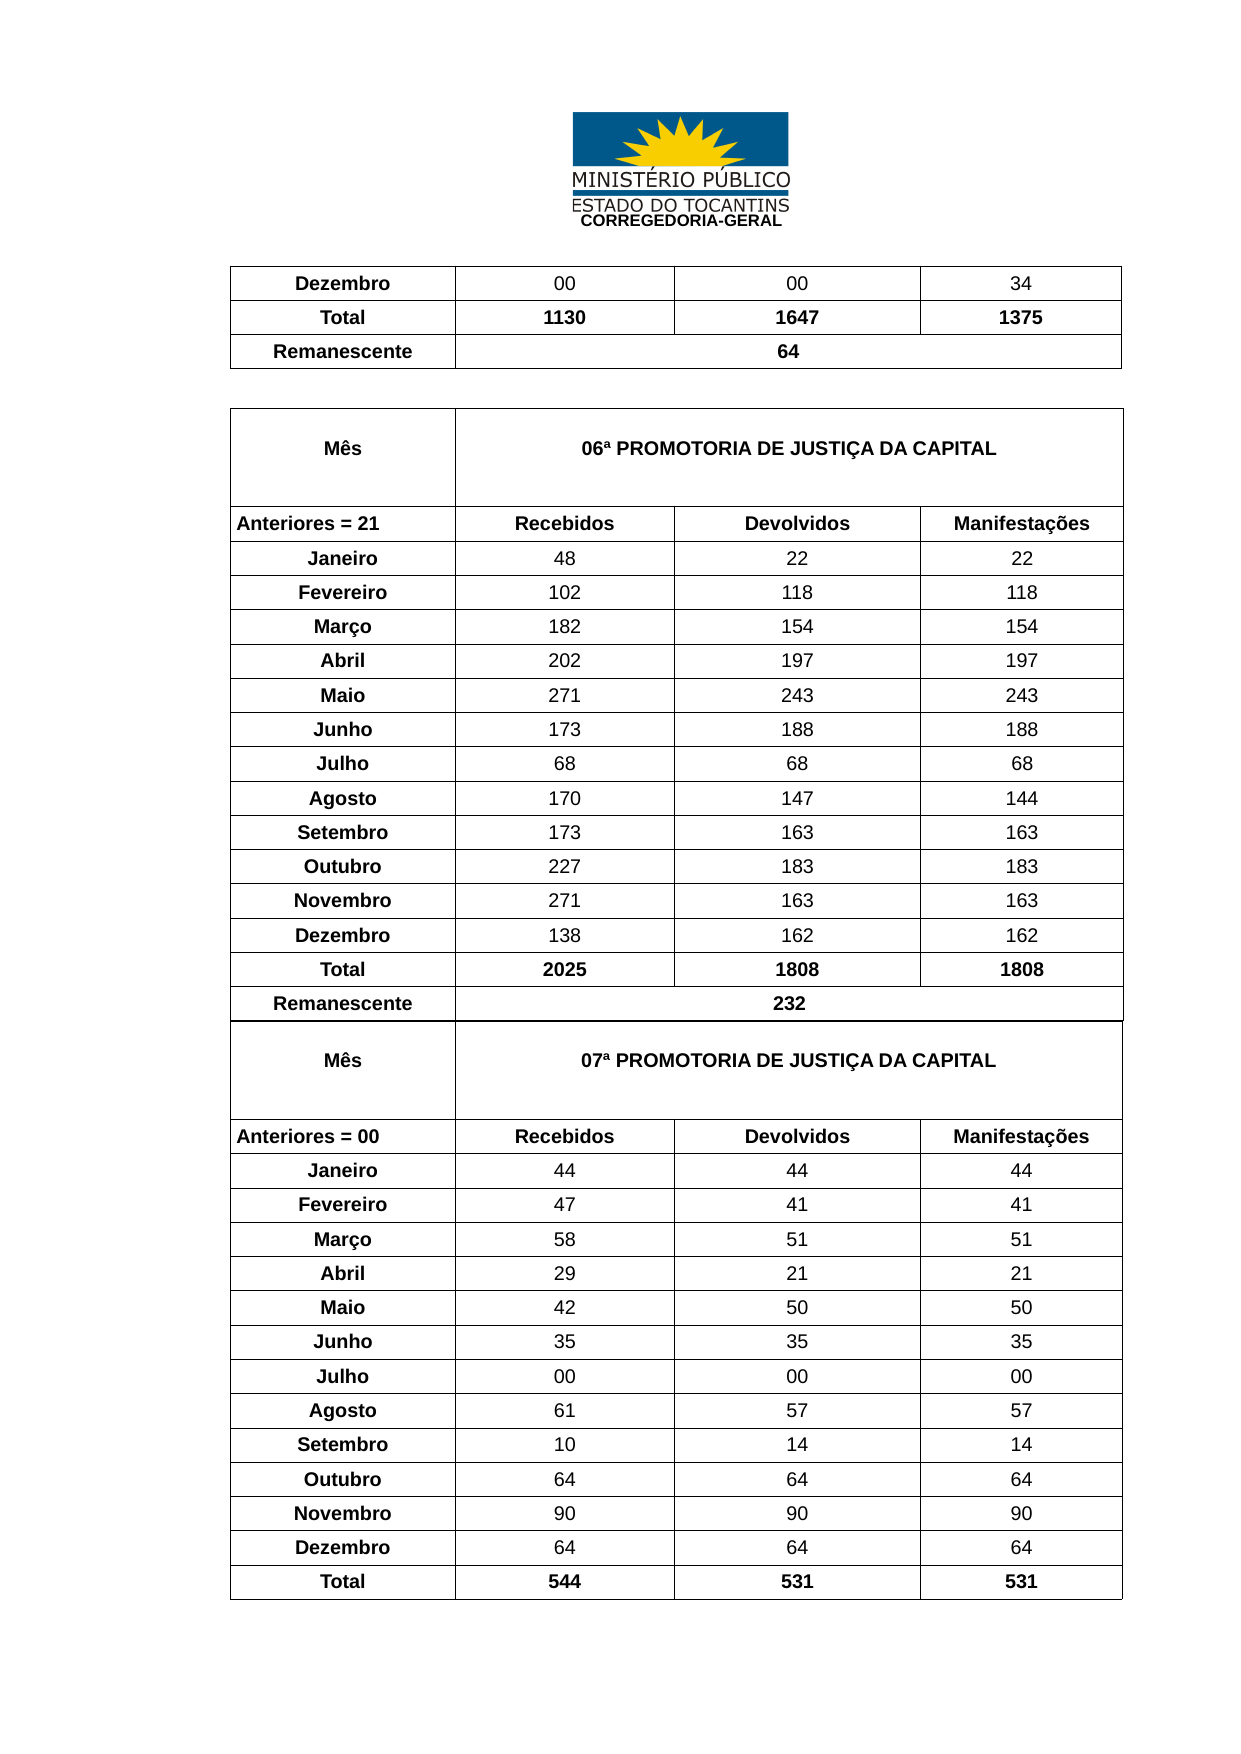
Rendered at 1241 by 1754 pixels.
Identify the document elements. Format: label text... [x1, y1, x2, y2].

table_cell 41 [921, 1189, 1122, 1222]
table_cell Total [231, 301, 455, 334]
table_header Mês [231, 409, 455, 506]
table_cell 1808 [921, 953, 1123, 986]
table_cell Novembro [231, 884, 455, 918]
table_cell Remanescente [231, 987, 455, 1020]
table_cell 14 [921, 1429, 1122, 1462]
table_cell Maio [231, 679, 455, 712]
table_cell 102 [456, 576, 674, 609]
table_cell 22 [675, 542, 920, 575]
table_cell Maio [231, 1291, 455, 1324]
table_header 07ª PROMOTORIA DE JUSTIÇA DA CAPITAL [456, 1022, 1122, 1119]
table_cell 163 [921, 816, 1123, 849]
table_cell 68 [921, 747, 1123, 781]
table_cell 51 [921, 1223, 1122, 1256]
table_cell 61 [456, 1394, 674, 1427]
table_cell 21 [675, 1257, 920, 1290]
table_cell 90 [921, 1497, 1122, 1530]
table_cell Recebidos [456, 507, 674, 541]
table_cell 42 [456, 1291, 674, 1324]
table_cell 57 [675, 1394, 920, 1427]
table_cell Total [231, 953, 455, 986]
table_cell 68 [456, 747, 674, 781]
table_cell 48 [456, 542, 674, 575]
table_cell 163 [921, 884, 1123, 918]
table_cell 173 [456, 816, 674, 849]
table_cell Janeiro [231, 1154, 455, 1187]
table_cell 162 [921, 919, 1123, 952]
table_cell Dezembro [231, 267, 455, 300]
table_cell Devolvidos [675, 1120, 920, 1153]
table_cell 51 [675, 1223, 920, 1256]
table_cell 68 [675, 747, 920, 781]
table_cell 154 [921, 610, 1123, 643]
table_cell Fevereiro [231, 1189, 455, 1222]
table_cell 00 [675, 267, 920, 300]
table_cell 163 [675, 884, 920, 918]
table_cell Junho [231, 1326, 455, 1359]
table_cell 144 [921, 782, 1123, 815]
table_cell 58 [456, 1223, 674, 1256]
table_cell 35 [675, 1326, 920, 1359]
table_cell 138 [456, 919, 674, 952]
table_cell 64 [921, 1463, 1122, 1496]
table_cell 1647 [675, 301, 920, 334]
table_cell 64 [675, 1463, 920, 1496]
table_cell 34 [921, 267, 1121, 300]
table_cell 35 [921, 1326, 1122, 1359]
table_cell 271 [456, 679, 674, 712]
table_cell 35 [456, 1326, 674, 1359]
table_cell 170 [456, 782, 674, 815]
table_cell 531 [675, 1566, 920, 1599]
table_cell 47 [456, 1189, 674, 1222]
table_cell Remanescente [231, 335, 455, 368]
table_cell 57 [921, 1394, 1122, 1427]
table_cell 90 [456, 1497, 674, 1530]
table_cell 44 [456, 1154, 674, 1187]
table_cell Agosto [231, 782, 455, 815]
table_cell 162 [675, 919, 920, 952]
table_cell 14 [675, 1429, 920, 1462]
table_cell 64 [456, 1531, 674, 1564]
table_cell 1130 [456, 301, 674, 334]
table_cell 22 [921, 542, 1123, 575]
table_cell 118 [921, 576, 1123, 609]
table_cell Janeiro [231, 542, 455, 575]
table_cell 147 [675, 782, 920, 815]
table_cell Setembro [231, 816, 455, 849]
picture [572, 112, 790, 212]
table_cell 00 [675, 1360, 920, 1393]
table_cell 10 [456, 1429, 674, 1462]
table_cell 00 [456, 1360, 674, 1393]
table_cell 2025 [456, 953, 674, 986]
table_cell Recebidos [456, 1120, 674, 1153]
table_cell 90 [675, 1497, 920, 1530]
table_cell 544 [456, 1566, 674, 1599]
table_header Mês [231, 1022, 455, 1119]
table_cell Junho [231, 713, 455, 746]
table_cell Devolvidos [675, 507, 920, 541]
table_cell 197 [675, 645, 920, 678]
table_cell Outubro [231, 850, 455, 883]
table_cell 163 [675, 816, 920, 849]
table_cell Total [231, 1566, 455, 1599]
table_cell Fevereiro [231, 576, 455, 609]
table_cell 227 [456, 850, 674, 883]
table_cell 202 [456, 645, 674, 678]
table_cell 1808 [675, 953, 920, 986]
table_cell Dezembro [231, 1531, 455, 1564]
table_cell 29 [456, 1257, 674, 1290]
table_cell Setembro [231, 1429, 455, 1462]
table_cell 271 [456, 884, 674, 918]
table_cell 21 [921, 1257, 1122, 1290]
table_cell Abril [231, 1257, 455, 1290]
table_cell 182 [456, 610, 674, 643]
table_cell 50 [675, 1291, 920, 1324]
table_cell 154 [675, 610, 920, 643]
table_cell 44 [675, 1154, 920, 1187]
table_cell 50 [921, 1291, 1122, 1324]
table_cell Manifestações [921, 1120, 1122, 1153]
table_cell 00 [456, 267, 674, 300]
table_cell Anteriores = 21 [231, 507, 455, 541]
table_cell Julho [231, 747, 455, 781]
table_cell 44 [921, 1154, 1122, 1187]
table_cell Abril [231, 645, 455, 678]
table_cell 531 [921, 1566, 1122, 1599]
table_cell 64 [675, 1531, 920, 1564]
table_cell Anteriores = 00 [231, 1120, 455, 1153]
table_cell Março [231, 1223, 455, 1256]
table_header 06ª PROMOTORIA DE JUSTIÇA DA CAPITAL [456, 409, 1123, 506]
table_cell 183 [921, 850, 1123, 883]
table_cell 197 [921, 645, 1123, 678]
table_cell 243 [675, 679, 920, 712]
table_cell Dezembro [231, 919, 455, 952]
table_cell 232 [456, 987, 1123, 1020]
table_cell 00 [921, 1360, 1122, 1393]
table_cell 64 [921, 1531, 1122, 1564]
table_cell Agosto [231, 1394, 455, 1427]
table_cell 183 [675, 850, 920, 883]
table_cell 243 [921, 679, 1123, 712]
table_cell 64 [456, 1463, 674, 1496]
table_cell 1375 [921, 301, 1121, 334]
table_cell 41 [675, 1189, 920, 1222]
table_cell Julho [231, 1360, 455, 1393]
table_cell Outubro [231, 1463, 455, 1496]
table_cell 173 [456, 713, 674, 746]
table_cell 118 [675, 576, 920, 609]
table_cell Março [231, 610, 455, 643]
table_cell 188 [921, 713, 1123, 746]
table_cell Manifestações [921, 507, 1123, 541]
table_cell Novembro [231, 1497, 455, 1530]
table_cell 64 [456, 335, 1121, 368]
table_cell 188 [675, 713, 920, 746]
